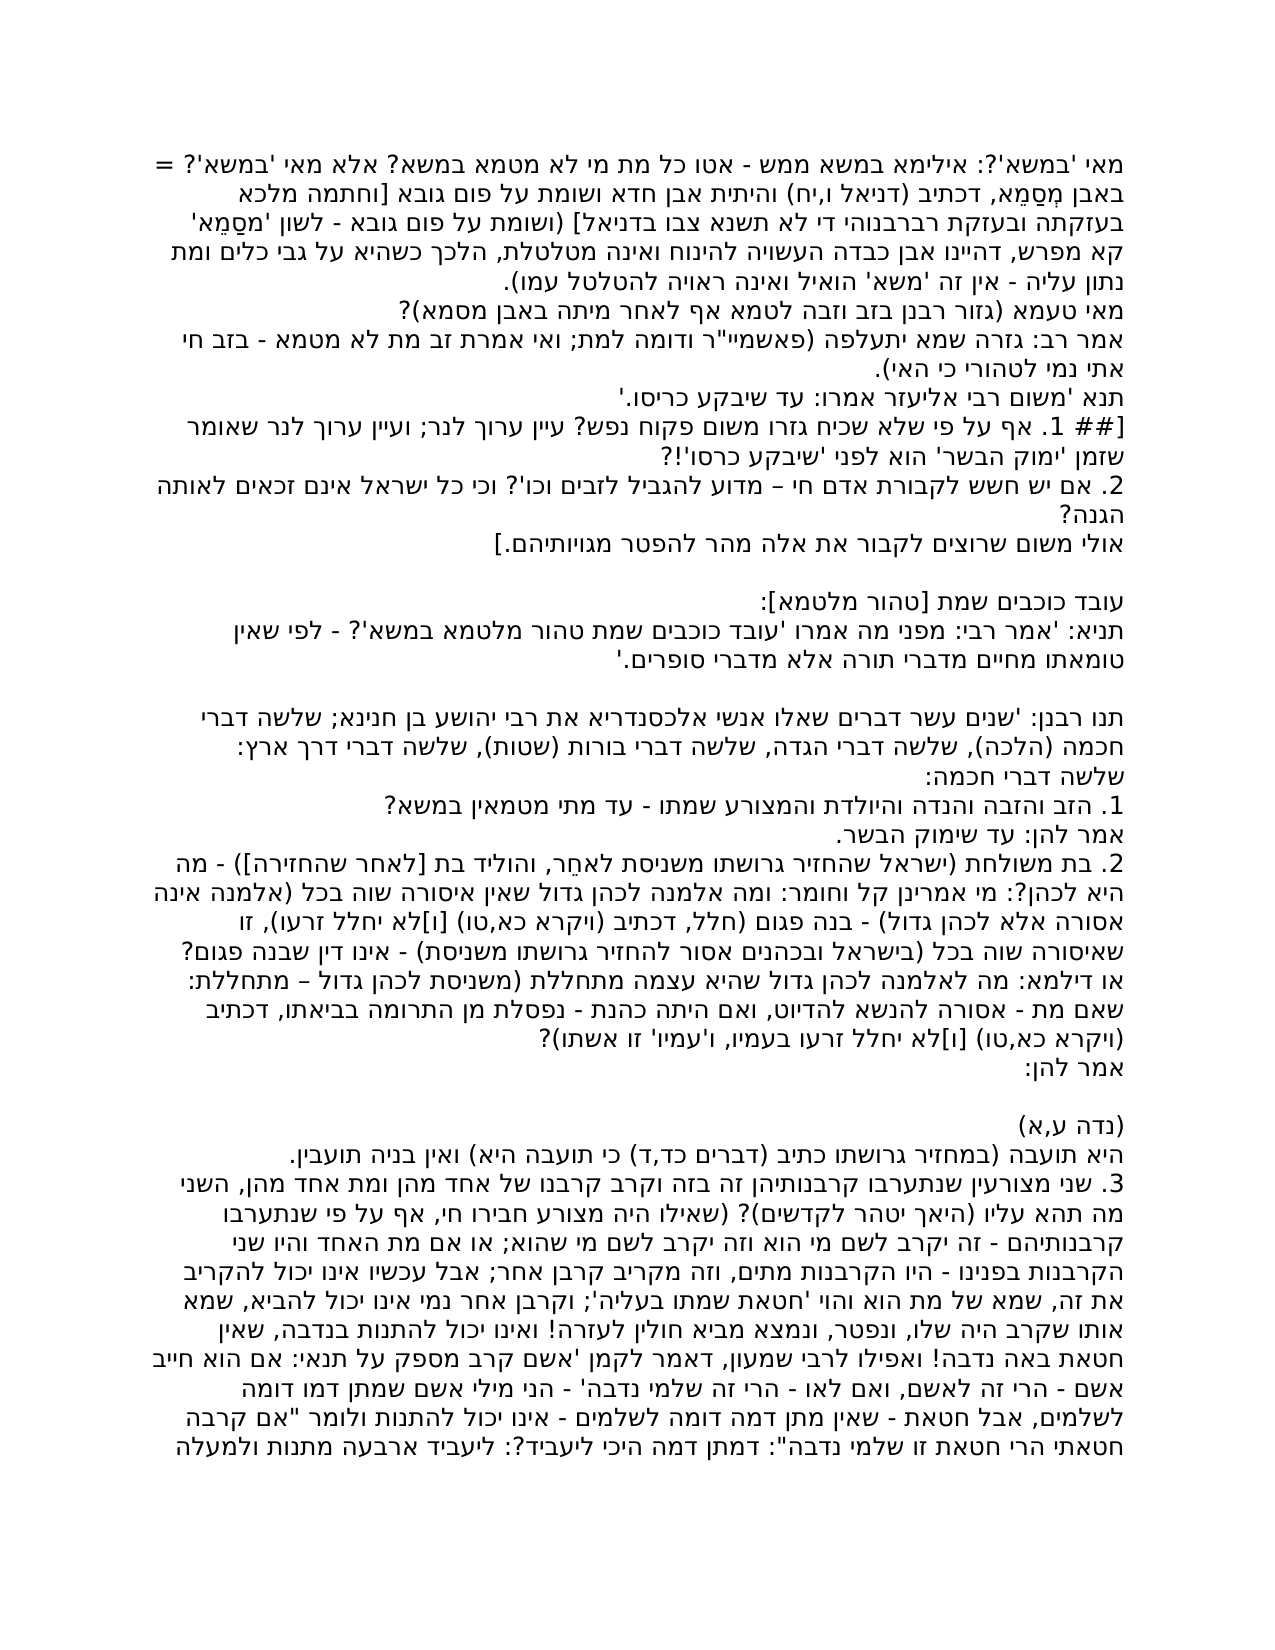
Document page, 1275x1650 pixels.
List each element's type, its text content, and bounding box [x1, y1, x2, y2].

text (נדה ע,א) [150, 1111, 1125, 1140]
text 3. שני מצורעין שנתערבו קרבנותיהן זה בזה וקרב קרבנו של אחד מהן ומת אחד מהן, השני מה תהא עליו (היאך יטהר לקדשים)? (שאילו היה מצורע חבירו חי, אף על פי שנתערבו קרבנותיהם - זה יקרב לשם מי הוא וזה יקרב לשם מי שהוא; או אם מת האחד והיו שני הקרבנות בפנינו - היו הקרבנות מתים, וזה מקריב קרבן אחר; אבל עכשיו אינו יכול להקריב את זה, שמא של מת הוא והוי 'חטאת שמתו בעליה'; וקרבן אחר נמי אינו יכול להביא, שמא אותו שקרב היה שלו, ונפטר, ונמצא מביא חולין לעזרה! ואינו יכול להתנות בנדבה, שאין חטאת באה נדבה! ואפילו לרבי שמעון, דאמר לקמן 'אשם קרב מספק על תנאי: אם הוא חייב אשם - הרי זה לאשם, ואם לאו - הרי זה שלמי נדבה' - הני מילי אשם שמתן דמו דומה לשלמים, אבל חטאת - שאין מתן דמה דומה לשלמים - אינו יכול להתנות ולומר "אם קרבה חטאתי הרי חטאת זו שלמי נדבה": דמתן דמה היכי ליעביד?: ליעביד ארבעה מתנות ולמעלה [150, 1169, 1125, 1461]
text שלשה דברי חכמה: [150, 762, 1125, 791]
text אמר להן: עד שימוק הבשר. [150, 820, 1125, 849]
text אמר רב: גזרה שמא יתעלפה (פאשמיי"ר ודומה למת; ואי אמרת זב מת לא מטמא - בזב חי אתי נמי לטהורי כי האי). [150, 325, 1125, 383]
text תנא 'משום רבי אליעזר אמרו: עד שיבקע כריסו.' [150, 383, 1125, 412]
text 2. בת משולחת (ישראל שהחזיר גרושתו משניסת לאחֵר, והוליד בת [לאחר שהחזירה]) - מה היא לכהן?: מי אמרינן קל וחומר: ומה אלמנה לכהן גדול שאין איסורה שוה בכל (אלמנה אינה אסורה אלא לכהן גדול) - בנה פגום (חלל, דכתיב (ויקרא כא,טו) [ו]לא יחלל זרעו), זו שאיסורה שוה בכל (בישראל ובכהנים אסור להחזיר גרושתו משניסת) - אינו דין שבנה פגום? או דילמא: מה לאלמנה לכהן גדול שהיא עצמה מתחללת (משניסת לכהן גדול – מתחללת: שאם מת - אסורה להנשא להדיוט, ואם היתה כהנת - נפסלת מן התרומה בביאתו, דכתיב (ויקרא כא,טו) [ו]לא יחלל זרעו בעמיו, ו'עמיו' זו אשתו)? [150, 849, 1125, 1053]
text 2. אם יש חשש לקבורת אדם חי – מדוע להגביל לזבים וכו'? וכי כל ישראל אינם זכאים לאותה הגנה? [150, 471, 1125, 529]
text מאי 'במשא'?: אילימא במשא ממש - אטו כל מת מי לא מטמא במשא? אלא מאי 'במשא'? = באבן מְסַמֵא, דכתיב (דניאל ו,יח) והיתית אבן חדא ושומת על פום גובא [וחתמה מלכא בעזקתה ובעזקת רברבנוהי די לא תשנא צבו בדניאל] (ושומת על פום גובא - לשון 'מסַמֵא' קא מפרש, דהיינו אבן כבדה העשויה להינוח ואינה מטלטלת, הלכך כשהיא על גבי כלים ומת נתון עליה - אין זה 'משא' הואיל ואינה ראויה להטלטל עמו). [150, 150, 1125, 296]
text אמר להן: [150, 1053, 1125, 1082]
text אולי משום שרוצים לקבור את אלה מהר להפטר מגויותיהם.] [150, 529, 1125, 558]
text היא תועבה (במחזיר גרושתו כתיב (דברים כד,ד) כי תועבה היא) ואין בניה תועבין. [150, 1140, 1125, 1169]
text עובד כוכבים שמת [טהור מלטמא]: [150, 587, 1125, 616]
text 1. הזב והזבה והנדה והיולדת והמצורע שמתו - עד מתי מטמאין במשא? [150, 791, 1125, 820]
text תנו רבנן: 'שנים עשר דברים שאלו אנשי אלכסנדריא את רבי יהושע בן חנינא; שלשה דברי חכמה (הלכה), שלשה דברי הגדה, שלשה דברי בורות (שטות), שלשה דברי דרך ארץ: [150, 703, 1125, 762]
text [## 1. אף על פי שלא שכיח גזרו משום פקוח נפש? עיין ערוך לנר; ועיין ערוך לנר שאומר שזמן 'ימוק הבשר' הוא לפני 'שיבקע כרסו'!? [150, 412, 1125, 471]
text מאי טעמא (גזור רבנן בזב וזבה לטמא אף לאחר מיתה באבן מסמא)? [150, 296, 1125, 325]
text תניא: 'אמר רבי: מפני מה אמרו 'עובד כוכבים שמת טהור מלטמא במשא'? - לפי שאין טומאתו מחיים מדברי תורה אלא מדברי סופרים.' [150, 616, 1125, 674]
